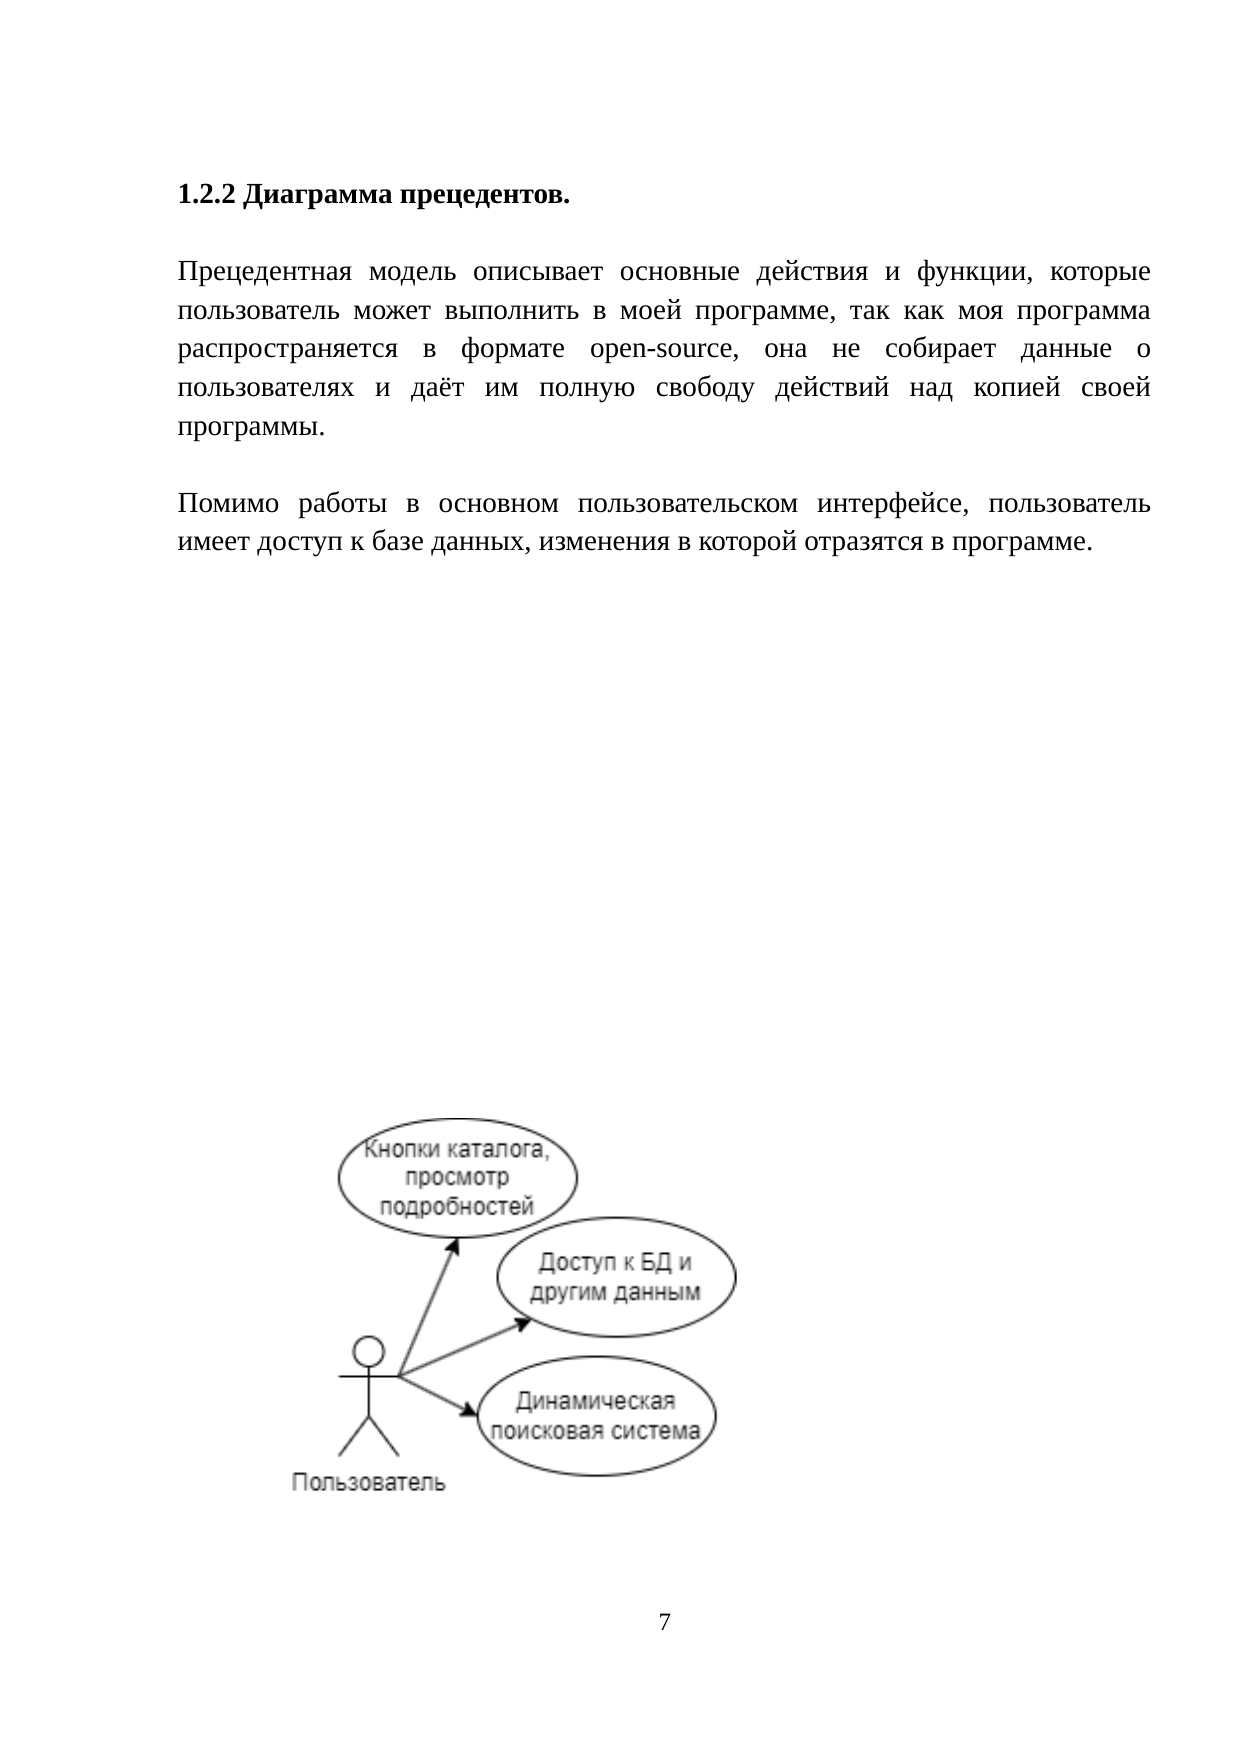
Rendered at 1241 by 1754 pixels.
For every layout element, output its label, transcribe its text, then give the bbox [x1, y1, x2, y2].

text Помимо работы в основном пользовательском интерфейсе, пользователь имеет доступ к базе данных, изменения в которой отразятся в программе. [177, 485, 1152, 557]
text Прецедентная модель описывает основные действия и функции, которые пользователь может выполнить в моей программе, так как моя программа распространяется в формате open-source, она не собирает данные о пользователях и даёт им полную свободу действий над копией своей программы. [177, 253, 1152, 441]
text 1.2.2 Диаграмма прецедентов. [177, 176, 1152, 210]
picture [291, 1118, 737, 1499]
